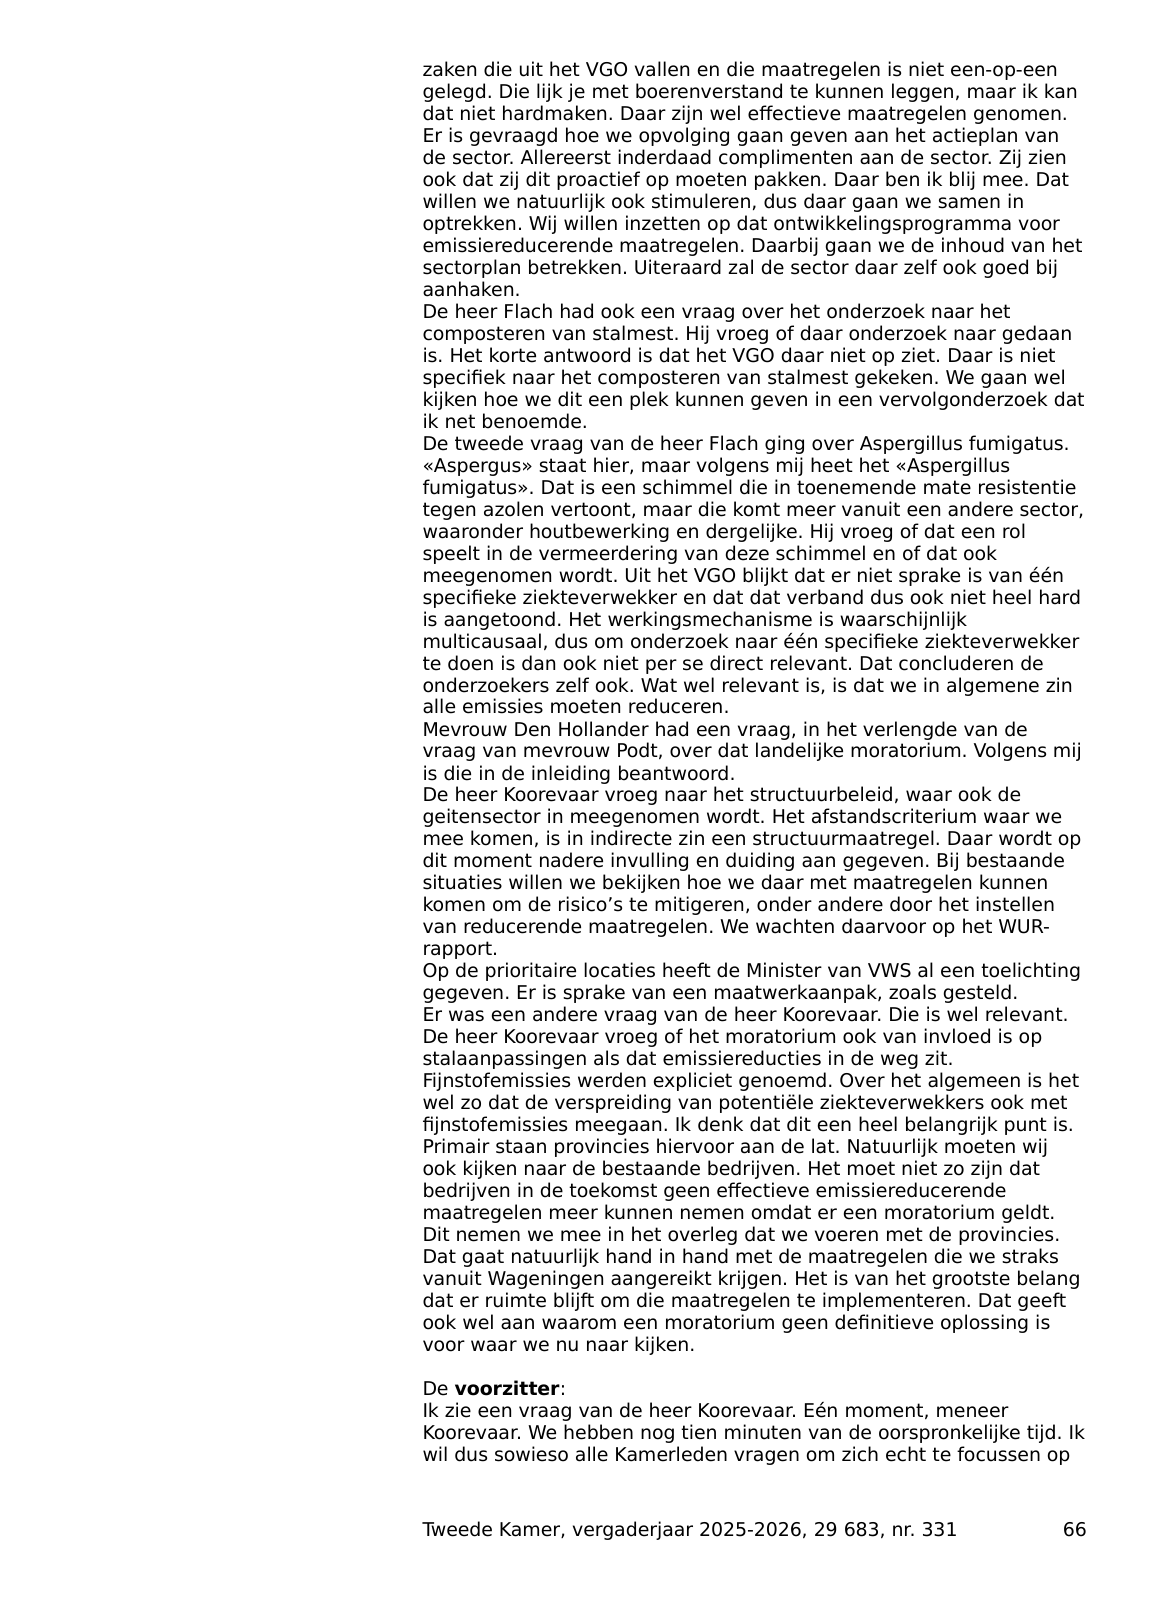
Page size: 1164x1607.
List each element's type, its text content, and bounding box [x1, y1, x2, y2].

text De heer Flach had ook een vraag over het onderzoek naar het composteren van stalmest. Hij vroeg of daar onderzoek naar gedaan is. Het korte antwoord is dat het VGO daar niet op ziet. Daar is niet specifiek naar het composteren van stalmest gekeken. We gaan wel kijken hoe we dit een plek kunnen geven in een vervolgonderzoek dat ik net benoemde. [422, 301, 1087, 433]
text Mevrouw Den Hollander had een vraag, in het verlengde van de vraag van mevrouw Podt, over dat landelijke moratorium. Volgens mij is die in de inleiding beantwoord. [422, 718, 1087, 784]
text De heer Koorevaar vroeg naar het structuurbeleid, waar ook de geitensector in meegenomen wordt. Het afstandscriterium waar we mee komen, is in indirecte zin een structuurmaatregel. Daar wordt op dit moment nadere invulling en duiding aan gegeven. Bij bestaande situaties willen we bekijken hoe we daar met maatregelen kunnen komen om de risico’s te mitigeren, onder andere door het instellen van reducerende maatregelen. We wachten daarvoor op het WUR-rapport. [422, 784, 1087, 960]
text zaken die uit het VGO vallen en die maatregelen is niet een-op-een gelegd. Die lijk je met boerenverstand te kunnen leggen, maar ik kan dat niet hardmaken. Daar zijn wel effectieve maatregelen genomen. [422, 59, 1087, 125]
text De tweede vraag van de heer Flach ging over Aspergillus fumigatus. «Aspergus» staat hier, maar volgens mij heet het «Aspergillus fumigatus». Dat is een schimmel die in toenemende mate resistentie tegen azolen vertoont, maar die komt meer vanuit een andere sector, waaronder houtbewerking en dergelijke. Hij vroeg of dat een rol speelt in de vermeerdering van deze schimmel en of dat ook meegenomen wordt. Uit het VGO blijkt dat er niet sprake is van één specifieke ziekteverwekker en dat dat verband dus ook niet heel hard is aangetoond. Het werkingsmechanisme is waarschijnlijk multicausaal, dus om onderzoek naar één specifieke ziekteverwekker te doen is dan ook niet per se direct relevant. Dat concluderen de onderzoekers zelf ook. Wat wel relevant is, is dat we in algemene zin alle emissies moeten reduceren. [422, 433, 1087, 718]
text Er is gevraagd hoe we opvolging gaan geven aan het actieplan van de sector. Allereerst inderdaad complimenten aan de sector. Zij zien ook dat zij dit proactief op moeten pakken. Daar ben ik blij mee. Dat willen we natuurlijk ook stimuleren, dus daar gaan we samen in optrekken. Wij willen inzetten op dat ontwikkelingsprogramma voor emissiereducerende maatregelen. Daarbij gaan we de inhoud van het sectorplan betrekken. Uiteraard zal de sector daar zelf ook goed bij aanhaken. [422, 125, 1087, 301]
text Op de prioritaire locaties heeft de Minister van VWS al een toelichting gegeven. Er is sprake van een maatwerkaanpak, zoals gesteld. [422, 960, 1087, 1004]
text Er was een andere vraag van de heer Koorevaar. Die is wel relevant. De heer Koorevaar vroeg of het moratorium ook van invloed is op stalaanpassingen als dat emissiereducties in de weg zit. Fijnstofemissies werden expliciet genoemd. Over het algemeen is het wel zo dat de verspreiding van potentiële ziekteverwekkers ook met fijnstofemissies meegaan. Ik denk dat dit een heel belangrijk punt is. Primair staan provincies hiervoor aan de lat. Natuurlijk moeten wij ook kijken naar de bestaande bedrijven. Het moet niet zo zijn dat bedrijven in de toekomst geen effectieve emissiereducerende maatregelen meer kunnen nemen omdat er een moratorium geldt. Dit nemen we mee in het overleg dat we voeren met de provincies. Dat gaat natuurlijk hand in hand met de maatregelen die we straks vanuit Wageningen aangereikt krijgen. Het is van het grootste belang dat er ruimte blijft om die maatregelen te implementeren. Dat geeft ook wel aan waarom een moratorium geen definitieve oplossing is voor waar we nu naar kijken. [422, 1004, 1087, 1356]
text Ik zie een vraag van de heer Koorevaar. Eén moment, meneer Koorevaar. We hebben nog tien minuten van de oorspronkelijke tijd. Ik wil dus sowieso alle Kamerleden vragen om zich echt te focussen op [422, 1400, 1087, 1466]
text De voorzitter: [422, 1378, 1087, 1400]
